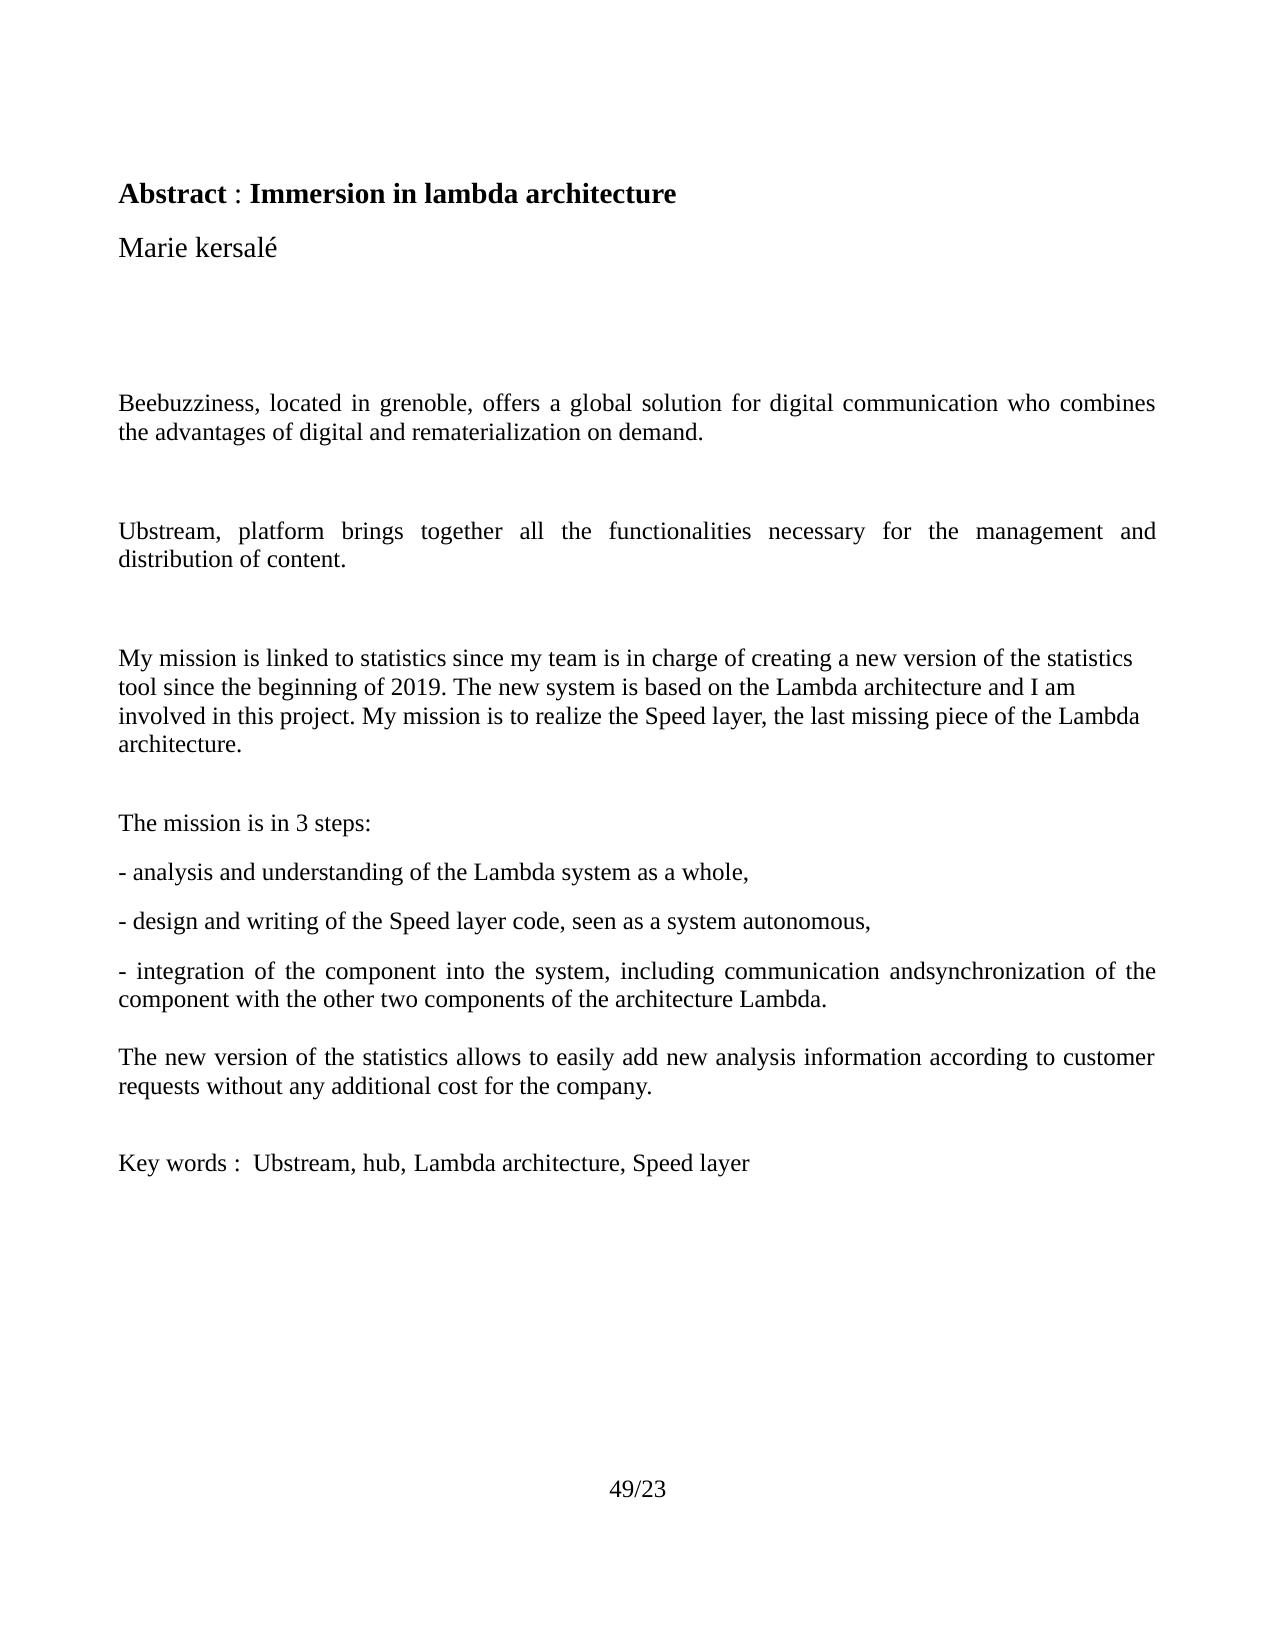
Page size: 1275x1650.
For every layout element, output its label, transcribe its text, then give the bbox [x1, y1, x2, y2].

text - analysis and understanding of the Lambda system as a whole, [118, 857, 1157, 886]
text Marie kersalé [118, 231, 1157, 264]
text - integration of the component into the system, including communication andsynchronization of the component with the other two components of the architecture Lambda. [118, 956, 1157, 1013]
text The mission is in 3 steps: [118, 808, 1157, 836]
text The new version of the statistics allows to easily add new analysis information according to customer requests without any additional cost for the company. [118, 1042, 1157, 1099]
text - design and writing of the Speed layer code, seen as a system autonomous, [118, 906, 1157, 935]
text My mission is linked to statistics since my team is in charge of creating a new version of the statistics tool since the beginning of 2019. The new system is based on the Lambda architecture and I am involved in this project. My mission is to realize the Speed layer, the last missing piece of the Lambda architecture. [118, 643, 1157, 758]
text Ubstream, platform brings together all the functionalities necessary for the management and distribution of content. [118, 516, 1157, 573]
text Abstract : Immersion in lambda architecture [118, 176, 1157, 210]
text Beebuzziness, located in grenoble, offers a global solution for digital communication who combines the advantages of digital and rematerialization on demand. [118, 388, 1157, 446]
text Key words : Ubstream, hub, Lambda architecture, Speed layer [118, 1144, 1157, 1178]
